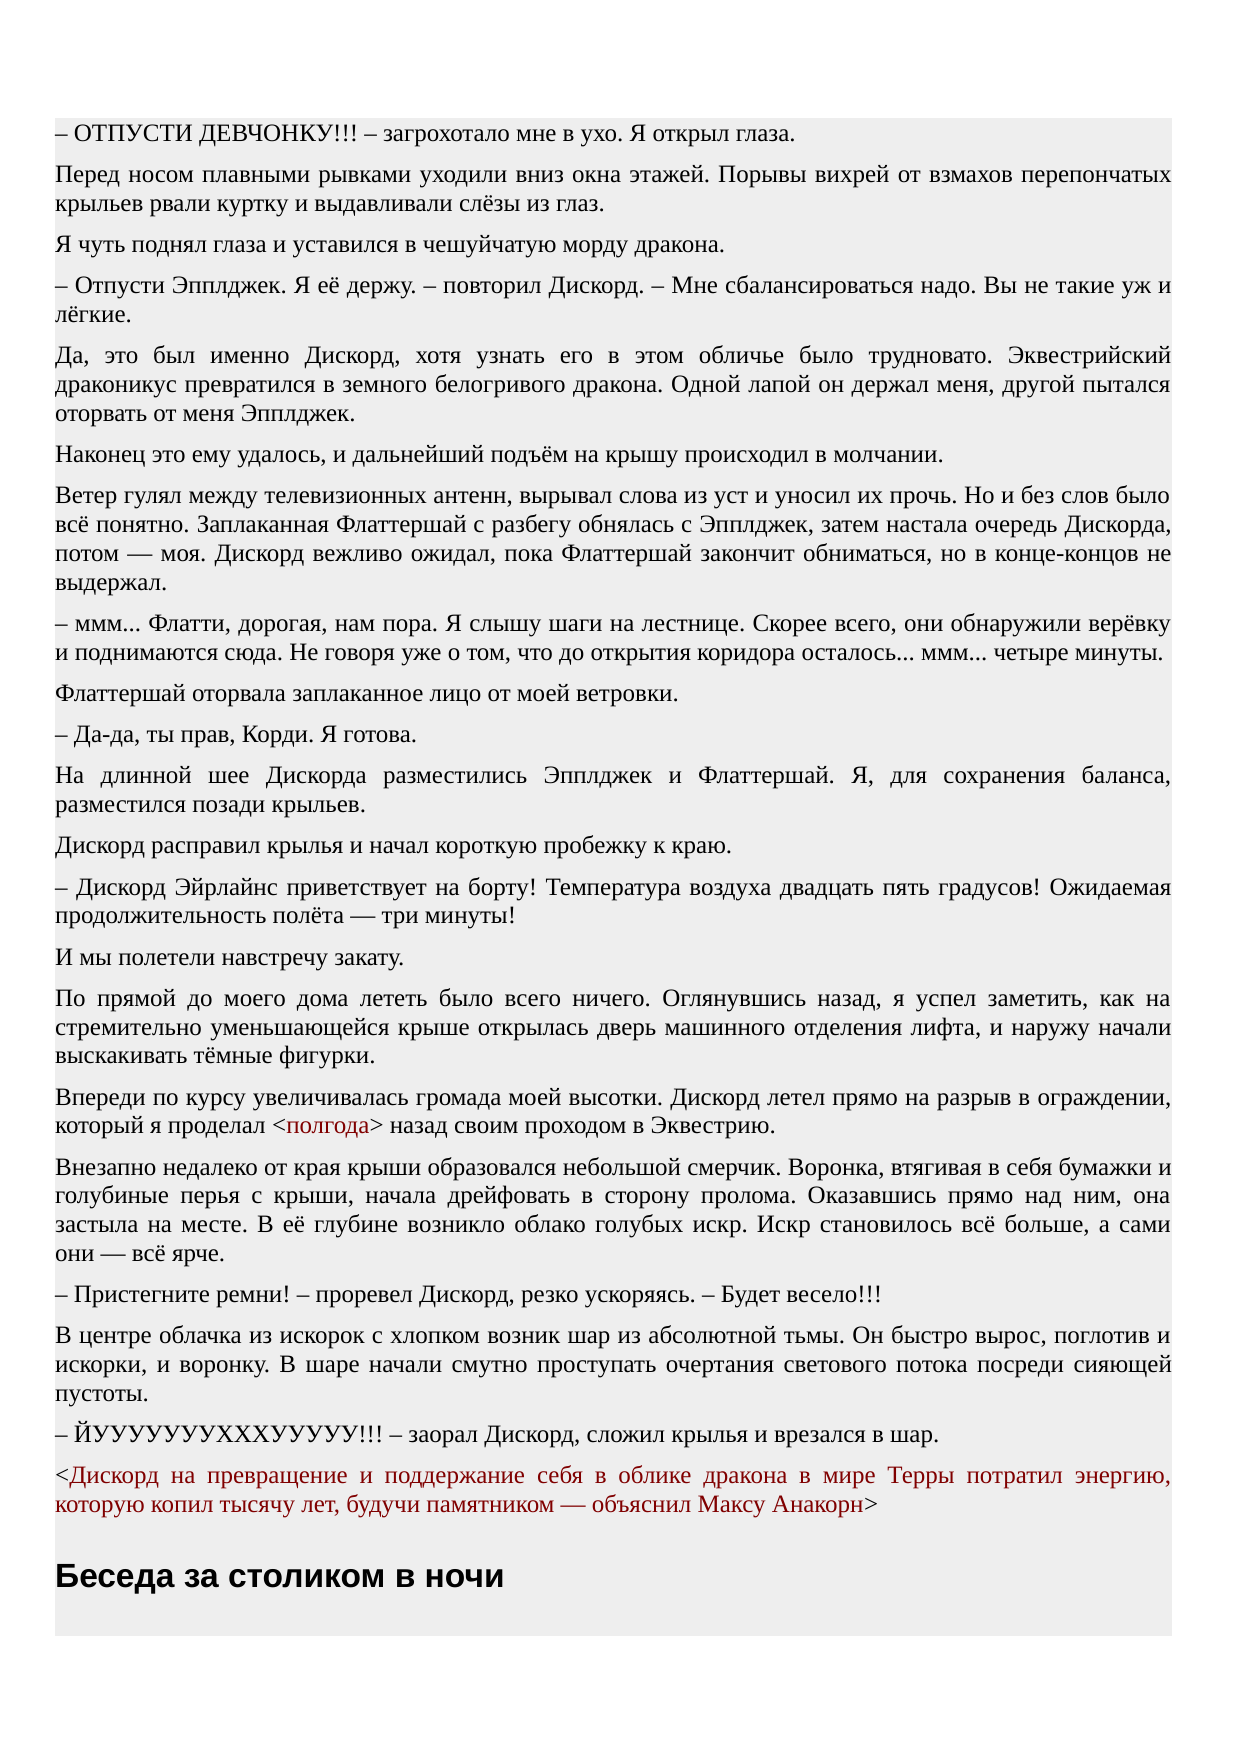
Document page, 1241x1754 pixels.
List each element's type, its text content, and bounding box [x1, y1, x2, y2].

text По прямой до моего дома лететь было всего ничего. Оглянувшись назад, я успел заметить, как на стремительно уменьшающейся крыше открылась дверь машинного отделения лифта, и наружу начали выскакивать тёмные фигурки. [55, 983, 1172, 1069]
subtitle Беседа за столиком в ночи [55, 1556, 1172, 1594]
text Наконец это ему удалось, и дальнейший подъём на крышу происходил в молчании. [55, 439, 1172, 468]
text Да, это был именно Дискорд, хотя узнать его в этом обличье было трудновато. Эквестрийский драконикус превратился в земного белогривого дракона. Одной лапой он держал меня, другой пытался оторвать от меня Эпплджек. [55, 341, 1172, 427]
text Я чуть поднял глаза и уставился в чешуйчатую морду дракона. [55, 229, 1172, 258]
text – Пристегните ремни! – проревел Дискорд, резко ускоряясь. – Будет весело!!! [55, 1279, 1172, 1308]
text – ЙУУУУУУУХХХУУУУУ!!! – заорал Дискорд, сложил крылья и врезался в шар. [55, 1419, 1172, 1448]
text Ветер гулял между телевизионных антенн, вырывал слова из уст и уносил их прочь. Но и без слов было всё понятно. Заплаканная Флаттершай с разбегу обнялась с Эпплджек, затем настала очередь Дискорда, потом — моя. Дискорд вежливо ожидал, пока Флаттершай закончит обниматься, но в конце-концов не выдержал. [55, 481, 1172, 596]
text На длинной шее Дискорда разместились Эпплджек и Флаттершай. Я, для сохранения баланса, разместился позади крыльев. [55, 761, 1172, 818]
text И мы полетели навстречу закату. [55, 942, 1172, 971]
text Впереди по курсу увеличивалась громада моей высотки. Дискорд летел прямо на разрыв в ограждении, который я проделал <полгода> назад своим проходом в Эквестрию. [55, 1082, 1172, 1139]
text – ОТПУСТИ ДЕВЧОНКУ!!! – загрохотало мне в ухо. Я открыл глаза. [55, 118, 1172, 147]
text В центре облачка из искорок с хлопком возник шар из абсолютной тьмы. Он быстро вырос, поглотив и искорки, и воронку. В шаре начали смутно проступать очертания светового потока посреди сияющей пустоты. [55, 1321, 1172, 1407]
text Перед носом плавными рывками уходили вниз окна этажей. Порывы вихрей от взмахов перепончатых крыльев рвали куртку и выдавливали слёзы из глаз. [55, 159, 1172, 217]
text Внезапно недалеко от края крыши образовался небольшой смерчик. Воронка, втягивая в себя бумажки и голубиные перья с крыши, начала дрейфовать в сторону пролома. Оказавшись прямо над ним, она застыла на месте. В её глубине возникло облако голубых искр. Искр становилось всё больше, а сами они — всё ярче. [55, 1152, 1172, 1267]
text – Дискорд Эйрлайнс приветствует на борту! Температура воздуха двадцать пять градусов! Ожидаемая продолжительность полёта — три минуты! [55, 872, 1172, 929]
text – Отпусти Эпплджек. Я её держу. – повторил Дискорд. – Мне сбалансироваться надо. Вы не такие уж и лёгкие. [55, 271, 1172, 328]
text <Дискорд на превращение и поддержание себя в облике дракона в мире Терры потратил энергию, которую копил тысячу лет, будучи памятником — объяснил Максу Анакорн> [55, 1461, 1172, 1518]
text – ммм... Флатти, дорогая, нам пора. Я слышу шаги на лестнице. Скорее всего, они обнаружили верёвку и поднимаются сюда. Не говоря уже о том, что до открытия коридора осталось... ммм... четыре минуты. [55, 608, 1172, 666]
text Дискорд расправил крылья и начал короткую пробежку к краю. [55, 831, 1172, 859]
text Флаттершай оторвала заплаканное лицо от моей ветровки. [55, 678, 1172, 707]
text – Да-да, ты прав, Корди. Я готова. [55, 719, 1172, 748]
